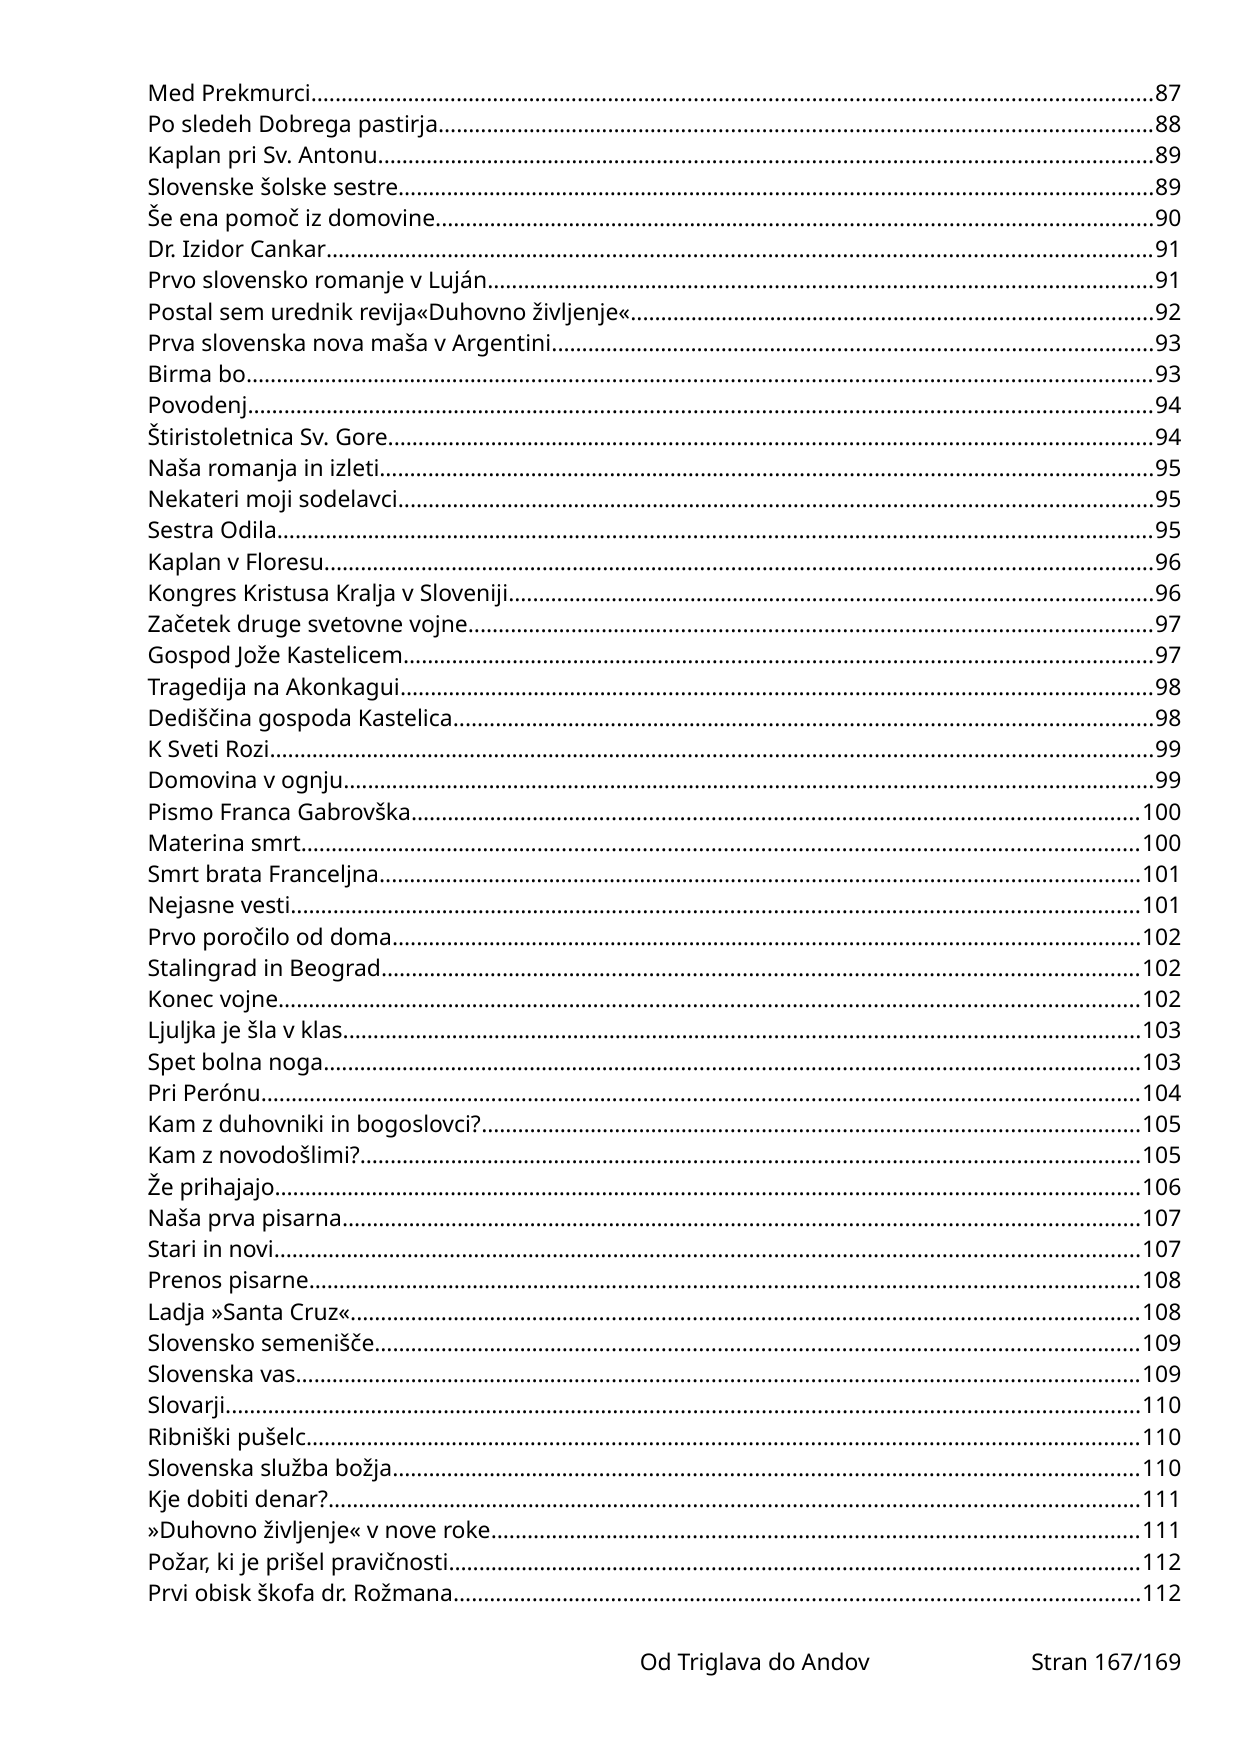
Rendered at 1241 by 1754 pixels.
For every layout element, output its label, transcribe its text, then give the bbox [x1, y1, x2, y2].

text Gospod Jože Kastelicem 97 [147, 639, 1181, 671]
text Po sledeh Dobrega pastirja 88 [147, 108, 1181, 139]
text Kam z duhovniki in bogoslovci? 105 [147, 1108, 1181, 1139]
text Prvo poročilo od doma 102 [147, 921, 1181, 952]
text Med Prekmurci 87 [147, 77, 1181, 108]
text Dediščina gospoda Kastelica 98 [147, 702, 1181, 733]
text Naša romanja in izleti 95 [147, 452, 1181, 483]
text Slovensko semenišče 109 [147, 1327, 1181, 1358]
text Naša prva pisarna 107 [147, 1202, 1181, 1233]
text Birma bo 93 [147, 358, 1181, 389]
text Prva slovenska nova maša v Argentini 93 [147, 327, 1181, 358]
text Pri Perónu 104 [147, 1077, 1181, 1108]
text K Sveti Rozi 99 [147, 733, 1181, 764]
text Povodenj 94 [147, 389, 1181, 421]
text Slovarji 110 [147, 1389, 1181, 1421]
text Še ena pomoč iz domovine 90 [147, 202, 1181, 233]
text Nejasne vesti 101 [147, 889, 1181, 921]
text Slovenska vas 109 [147, 1358, 1181, 1389]
text Pismo Franca Gabrovška 100 [147, 796, 1181, 827]
text Štiristoletnica Sv. Gore 94 [147, 421, 1181, 452]
text Slovenske šolske sestre 89 [147, 171, 1181, 202]
text Smrt brata Franceljna 101 [147, 858, 1181, 889]
text Kam z novodošlimi? 105 [147, 1139, 1181, 1171]
text Požar, ki je prišel pravičnosti 112 [147, 1546, 1181, 1577]
text Ljuljka je šla v klas 103 [147, 1014, 1181, 1046]
text Prvi obisk škofa dr. Rožmana 112 [147, 1577, 1181, 1608]
text Nekateri moji sodelavci 95 [147, 483, 1181, 514]
text Dr. Izidor Cankar 91 [147, 233, 1181, 264]
text Kongres Kristusa Kralja v Sloveniji 96 [147, 577, 1181, 608]
text Sestra Odila 95 [147, 514, 1181, 546]
text Postal sem urednik revija«Duhovno življenje« 92 [147, 296, 1181, 327]
text Prvo slovensko romanje v Luján 91 [147, 264, 1181, 296]
text Konec vojne 102 [147, 983, 1181, 1014]
text Spet bolna noga 103 [147, 1046, 1181, 1077]
text Že prihajajo 106 [147, 1171, 1181, 1202]
text Prenos pisarne 108 [147, 1264, 1181, 1296]
text Ribniški pušelc 110 [147, 1421, 1181, 1452]
text Stari in novi 107 [147, 1233, 1181, 1264]
text Domovina v ognju 99 [147, 764, 1181, 796]
text Kaplan pri Sv. Antonu 89 [147, 139, 1181, 171]
text Kje dobiti denar? 111 [147, 1483, 1181, 1514]
text Kaplan v Floresu 96 [147, 546, 1181, 577]
text Slovenska služba božja 110 [147, 1452, 1181, 1483]
text Ladja »Santa Cruz« 108 [147, 1296, 1181, 1327]
text Stalingrad in Beograd 102 [147, 952, 1181, 983]
text Začetek druge svetovne vojne 97 [147, 608, 1181, 639]
text Materina smrt 100 [147, 827, 1181, 858]
text »Duhovno življenje« v nove roke 111 [147, 1514, 1181, 1546]
text Tragedija na Akonkagui 98 [147, 671, 1181, 702]
